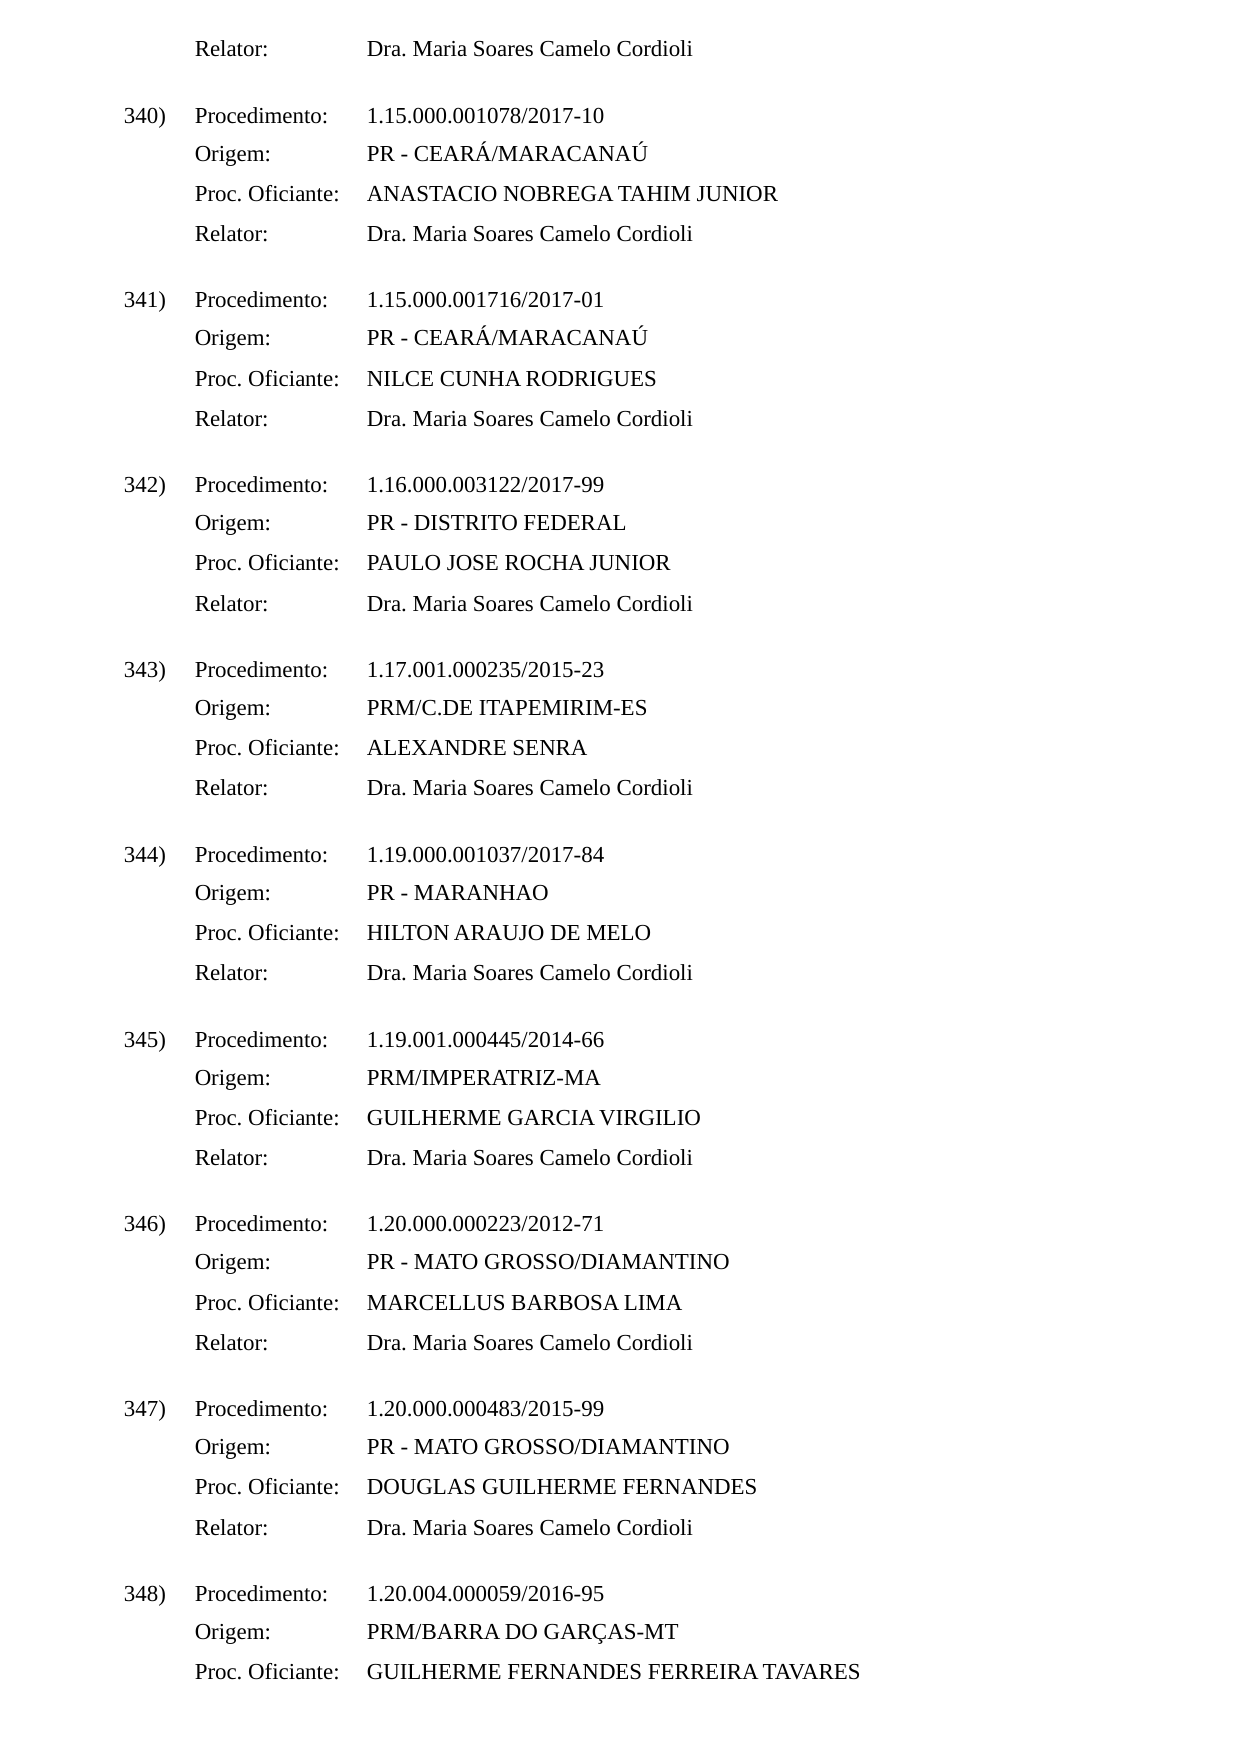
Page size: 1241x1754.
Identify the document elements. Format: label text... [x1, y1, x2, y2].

table_cell Proc. Oficiante: [189, 1098, 361, 1138]
table_cell Dra. Maria Soares Camelo Cordioli [361, 1323, 1122, 1363]
table_cell [118, 30, 189, 70]
table_cell Dra. Maria Soares Camelo Cordioli [361, 1508, 1122, 1548]
table_cell [118, 584, 189, 624]
table_header Procedimento: [189, 1205, 361, 1243]
table_cell PR - CEARÁ/MARACANAÚ [361, 134, 1122, 174]
table_header Procedimento: [189, 1390, 361, 1427]
table_cell [118, 1508, 189, 1548]
table_cell GUILHERME FERNANDES FERREIRA TAVARES [361, 1653, 1122, 1693]
table_cell Relator: [189, 30, 361, 70]
table_cell Relator: [189, 1323, 361, 1363]
table_cell Origem: [189, 688, 361, 728]
table_cell [118, 359, 189, 399]
table_header 1.15.000.001078/2017-10 [361, 96, 1122, 134]
table_header 344) [118, 835, 189, 873]
table_header 347) [118, 1390, 189, 1427]
table_cell [118, 1283, 189, 1323]
table_cell Proc. Oficiante: [189, 1283, 361, 1323]
table_cell PR - MATO GROSSO/DIAMANTINO [361, 1243, 1122, 1283]
table_cell PRM/C.DE ITAPEMIRIM-ES [361, 688, 1122, 728]
table_cell Dra. Maria Soares Camelo Cordioli [361, 769, 1122, 809]
table_cell [118, 688, 189, 728]
table_header 1.16.000.003122/2017-99 [361, 466, 1122, 503]
table_header 345) [118, 1020, 189, 1058]
table_cell PR - DISTRITO FEDERAL [361, 504, 1122, 544]
table_cell Proc. Oficiante: [189, 359, 361, 399]
table_header 346) [118, 1205, 189, 1243]
table_cell Proc. Oficiante: [189, 729, 361, 769]
table_cell [118, 913, 189, 953]
table_header 1.20.000.000483/2015-99 [361, 1390, 1122, 1427]
table_header Procedimento: [189, 1574, 361, 1612]
table_cell PRM/IMPERATRIZ-MA [361, 1058, 1122, 1098]
table_cell PRM/BARRA DO GARÇAS-MT [361, 1612, 1122, 1652]
table_header Procedimento: [189, 281, 361, 319]
table_cell ALEXANDRE SENRA [361, 729, 1122, 769]
table_cell DOUGLAS GUILHERME FERNANDES [361, 1468, 1122, 1508]
table_header 1.20.000.000223/2012-71 [361, 1205, 1122, 1243]
table_cell PR - MATO GROSSO/DIAMANTINO [361, 1428, 1122, 1468]
table_cell [118, 319, 189, 359]
table_cell Dra. Maria Soares Camelo Cordioli [361, 954, 1122, 994]
table_cell [118, 873, 189, 913]
table_cell ANASTACIO NOBREGA TAHIM JUNIOR [361, 174, 1122, 214]
table_cell NILCE CUNHA RODRIGUES [361, 359, 1122, 399]
table_cell Proc. Oficiante: [189, 1468, 361, 1508]
table_cell [118, 504, 189, 544]
table_cell Dra. Maria Soares Camelo Cordioli [361, 30, 1122, 70]
table_cell [118, 1323, 189, 1363]
table_cell [118, 1612, 189, 1652]
table_cell Relator: [189, 399, 361, 439]
table_header 1.19.001.000445/2014-66 [361, 1020, 1122, 1058]
table_cell MARCELLUS BARBOSA LIMA [361, 1283, 1122, 1323]
table_cell Proc. Oficiante: [189, 1653, 361, 1693]
table_cell [118, 1138, 189, 1178]
table_cell [118, 954, 189, 994]
table_cell Dra. Maria Soares Camelo Cordioli [361, 214, 1122, 254]
table_header 1.19.000.001037/2017-84 [361, 835, 1122, 873]
table_cell [118, 1468, 189, 1508]
table_cell [118, 1058, 189, 1098]
table_cell [118, 769, 189, 809]
table_cell [118, 399, 189, 439]
table_cell Dra. Maria Soares Camelo Cordioli [361, 399, 1122, 439]
table_cell Dra. Maria Soares Camelo Cordioli [361, 1138, 1122, 1178]
table_cell PR - CEARÁ/MARACANAÚ [361, 319, 1122, 359]
table_cell Relator: [189, 1508, 361, 1548]
table_cell HILTON ARAUJO DE MELO [361, 913, 1122, 953]
table_cell Relator: [189, 214, 361, 254]
table_header 1.17.001.000235/2015-23 [361, 650, 1122, 688]
table_cell Origem: [189, 1243, 361, 1283]
table_cell Relator: [189, 1138, 361, 1178]
table_cell Dra. Maria Soares Camelo Cordioli [361, 584, 1122, 624]
table_cell [118, 1428, 189, 1468]
table_cell Origem: [189, 1428, 361, 1468]
table_cell Proc. Oficiante: [189, 913, 361, 953]
table_header Procedimento: [189, 96, 361, 134]
table_header 340) [118, 96, 189, 134]
table_cell Origem: [189, 873, 361, 913]
table_cell Proc. Oficiante: [189, 174, 361, 214]
table_cell [118, 544, 189, 584]
table_cell GUILHERME GARCIA VIRGILIO [361, 1098, 1122, 1138]
table_cell Proc. Oficiante: [189, 544, 361, 584]
table_header Procedimento: [189, 1020, 361, 1058]
table_header Procedimento: [189, 650, 361, 688]
table_header 348) [118, 1574, 189, 1612]
table_cell [118, 174, 189, 214]
table_cell Origem: [189, 319, 361, 359]
table_header Procedimento: [189, 466, 361, 503]
table_cell [118, 729, 189, 769]
table_cell Origem: [189, 1612, 361, 1652]
table_cell Origem: [189, 134, 361, 174]
table_cell [118, 134, 189, 174]
table_cell PR - MARANHAO [361, 873, 1122, 913]
table_header 1.15.000.001716/2017-01 [361, 281, 1122, 319]
table_cell [118, 1098, 189, 1138]
table_cell Relator: [189, 769, 361, 809]
table_header 343) [118, 650, 189, 688]
table_header 342) [118, 466, 189, 503]
table_cell Relator: [189, 584, 361, 624]
table_header Procedimento: [189, 835, 361, 873]
table_cell [118, 1653, 189, 1693]
table_cell [118, 214, 189, 254]
table_cell Relator: [189, 954, 361, 994]
table_cell Origem: [189, 1058, 361, 1098]
table_header 1.20.004.000059/2016-95 [361, 1574, 1122, 1612]
table_cell PAULO JOSE ROCHA JUNIOR [361, 544, 1122, 584]
table_header 341) [118, 281, 189, 319]
table_cell [118, 1243, 189, 1283]
table_cell Origem: [189, 504, 361, 544]
